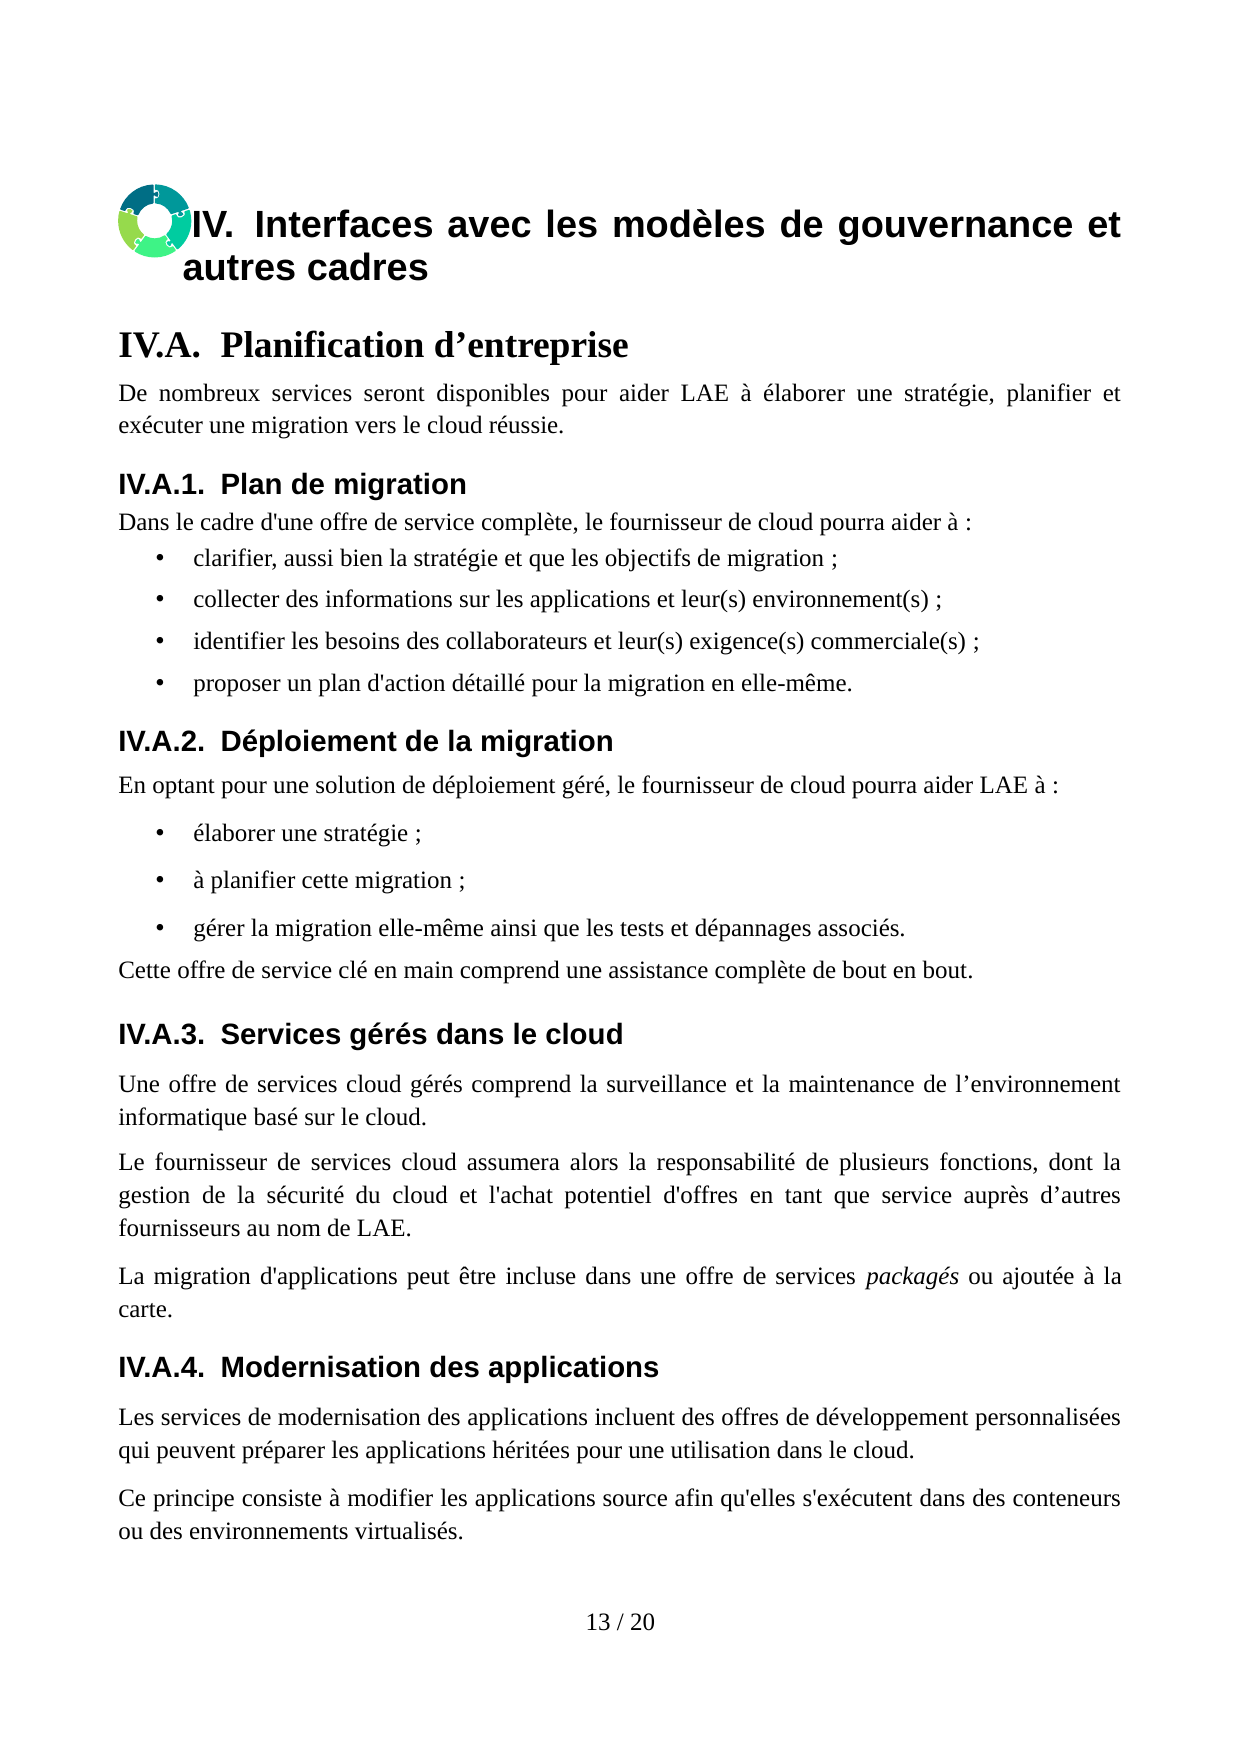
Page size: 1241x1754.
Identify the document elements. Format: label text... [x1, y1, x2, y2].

text La migration d'applications peut être incluse dans une offre de services packagés ou ajoutée à la carte. [118, 1261, 1122, 1323]
list à planifier cette migration ; [156, 866, 1122, 894]
list clarifier, aussi bien la stratégie et que les objectifs de migration ; [156, 543, 1122, 572]
text Cette offre de service clé en main comprend une assistance complète de bout en bout. [118, 955, 1122, 984]
text Les services de modernisation des applications incluent des offres de développement personnalisées qui peuvent préparer les applications héritées pour une utilisation dans le cloud. [118, 1402, 1122, 1464]
list collecter des informations sur les applications et leur(s) environnement(s) ; [156, 584, 1122, 613]
text Le fournisseur de services cloud assumera alors la responsabilité de plusieurs fonctions, dont la gestion de la sécurité du cloud et l'achat potentiel d'offres en tant que service auprès d’autres fournisseurs au nom de LAE. [118, 1147, 1122, 1242]
list proposer un plan d'action détaillé pour la migration en elle-même. [156, 668, 1122, 697]
text Ce principe consiste à modifier les applications source afin qu'elles s'exécutent dans des conteneurs ou des environnements virtualisés. [118, 1483, 1122, 1545]
subtitle Planification d’entreprise [118, 322, 1122, 365]
text En optant pour une solution de déploiement géré, le fournisseur de cloud pourra aider LAE à : [118, 770, 1122, 799]
text Dans le cadre d'une offre de service complète, le fournisseur de cloud pourra aider à : [118, 507, 1122, 536]
subtitle Services gérés dans le cloud [118, 1017, 1122, 1051]
subtitle Modernisation des applications [118, 1350, 1122, 1384]
subtitle Plan de migration [118, 467, 1122, 501]
list identifier les besoins des collaborateurs et leur(s) exigence(s) commerciale(s) ; [156, 626, 1122, 655]
list élaborer une stratégie ; [156, 818, 1122, 847]
text De nombreux services seront disponibles pour aider LAE à élaborer une stratégie, planifier et exécuter une migration vers le cloud réussie. [118, 378, 1122, 439]
list gérer la migration elle-même ainsi que les tests et dépannages associés. [156, 913, 1122, 942]
subtitle Déploiement de la migration [118, 724, 1122, 758]
text Une offre de services cloud gérés comprend la surveillance et la maintenance de l’environnement informatique basé sur le cloud. [118, 1069, 1122, 1131]
subtitle Interfaces avec les modèles de gouvernance et autres cadres [118, 201, 1122, 289]
